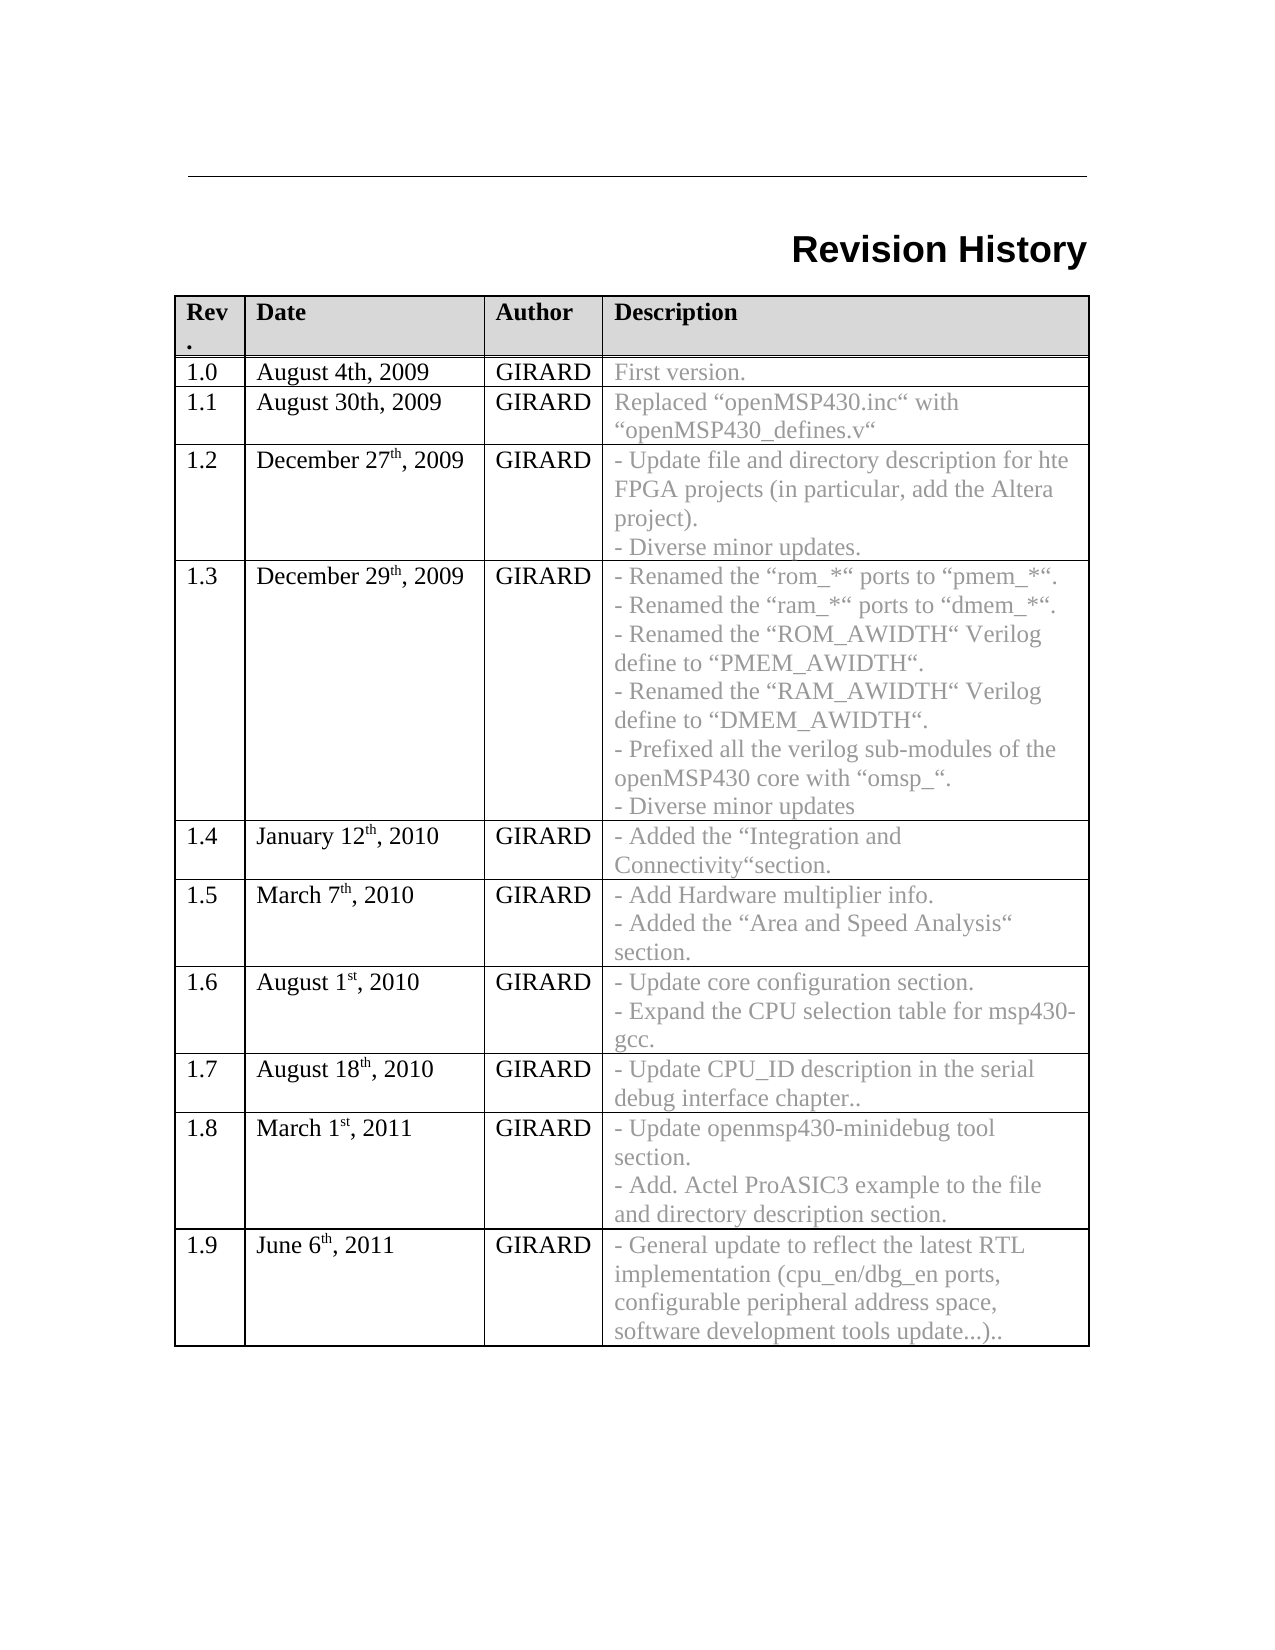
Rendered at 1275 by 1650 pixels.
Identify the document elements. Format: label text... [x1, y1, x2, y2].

table_header Description [603, 297, 1088, 355]
table_cell 1.8 [176, 1113, 244, 1228]
table_cell - Update file and directory description for hte FPGA projects (in particular, add the Altera project). - Diverse minor updates. [603, 445, 1088, 560]
table_cell 1.5 [176, 880, 244, 966]
table_cell December 27th, 2009 [246, 445, 484, 560]
table_cell August 18th, 2010 [246, 1054, 484, 1112]
table_cell Replaced “openMSP430.inc“ with “openMSP430_defines.v“ [603, 387, 1088, 444]
table_cell - Update CPU_ID description in the serial debug interface chapter.. [603, 1054, 1088, 1112]
table_cell - Added the “Integration and Connectivity“section. [603, 821, 1088, 879]
table_cell 1.1 [176, 387, 244, 444]
table_header Author [485, 297, 602, 355]
table_cell 1.6 [176, 967, 244, 1053]
table_cell August 1st, 2010 [246, 967, 484, 1053]
table_cell - Renamed the “rom_*“ ports to “pmem_*“. - Renamed the “ram_*“ ports to “dmem_*“. - Renamed the “ROM_AWIDTH“ Verilog define to “PMEM_AWIDTH“. - Renamed the “RAM_AWIDTH“ Verilog define to “DMEM_AWIDTH“. - Prefixed all the verilog sub-modules of the openMSP430 core with “omsp_“. - Diverse minor updates [603, 561, 1088, 820]
table_cell March 7th, 2010 [246, 880, 484, 966]
table_cell GIRARD [485, 358, 602, 386]
table_cell June 6th, 2011 [246, 1230, 484, 1345]
table_cell March 1st, 2011 [246, 1113, 484, 1228]
table_cell GIRARD [485, 967, 602, 1053]
table_cell August 4th, 2009 [246, 358, 484, 386]
table_cell GIRARD [485, 387, 602, 444]
table_cell - General update to reflect the latest RTL implementation (cpu_en/dbg_en ports, configurable peripheral address space, software development tools update...).. [603, 1230, 1088, 1345]
table_cell GIRARD [485, 1054, 602, 1112]
table_cell 1.0 [176, 358, 244, 386]
table_cell 1.2 [176, 445, 244, 560]
table_cell GIRARD [485, 561, 602, 820]
table_cell - Update openmsp430-minidebug tool section. - Add. Actel ProASIC3 example to the file and directory description section. [603, 1113, 1088, 1228]
table_cell 1.4 [176, 821, 244, 879]
table_cell 1.7 [176, 1054, 244, 1112]
table_cell GIRARD [485, 1230, 602, 1345]
table_cell 1.9 [176, 1230, 244, 1345]
text Revision History [188, 227, 1087, 270]
table_cell GIRARD [485, 880, 602, 966]
table_cell GIRARD [485, 821, 602, 879]
table_cell - Update core configuration section. - Expand the CPU selection table for msp430-gcc. [603, 967, 1088, 1053]
table_cell August 30th, 2009 [246, 387, 484, 444]
table_header Rev. [176, 297, 244, 355]
table_cell First version. [603, 358, 1088, 386]
table_cell December 29th, 2009 [246, 561, 484, 820]
table_cell - Add Hardware multiplier info. - Added the “Area and Speed Analysis“ section. [603, 880, 1088, 966]
table_header Date [246, 297, 484, 355]
table_cell January 12th, 2010 [246, 821, 484, 879]
table_cell 1.3 [176, 561, 244, 820]
table_cell GIRARD [485, 1113, 602, 1228]
table_cell GIRARD [485, 445, 602, 560]
